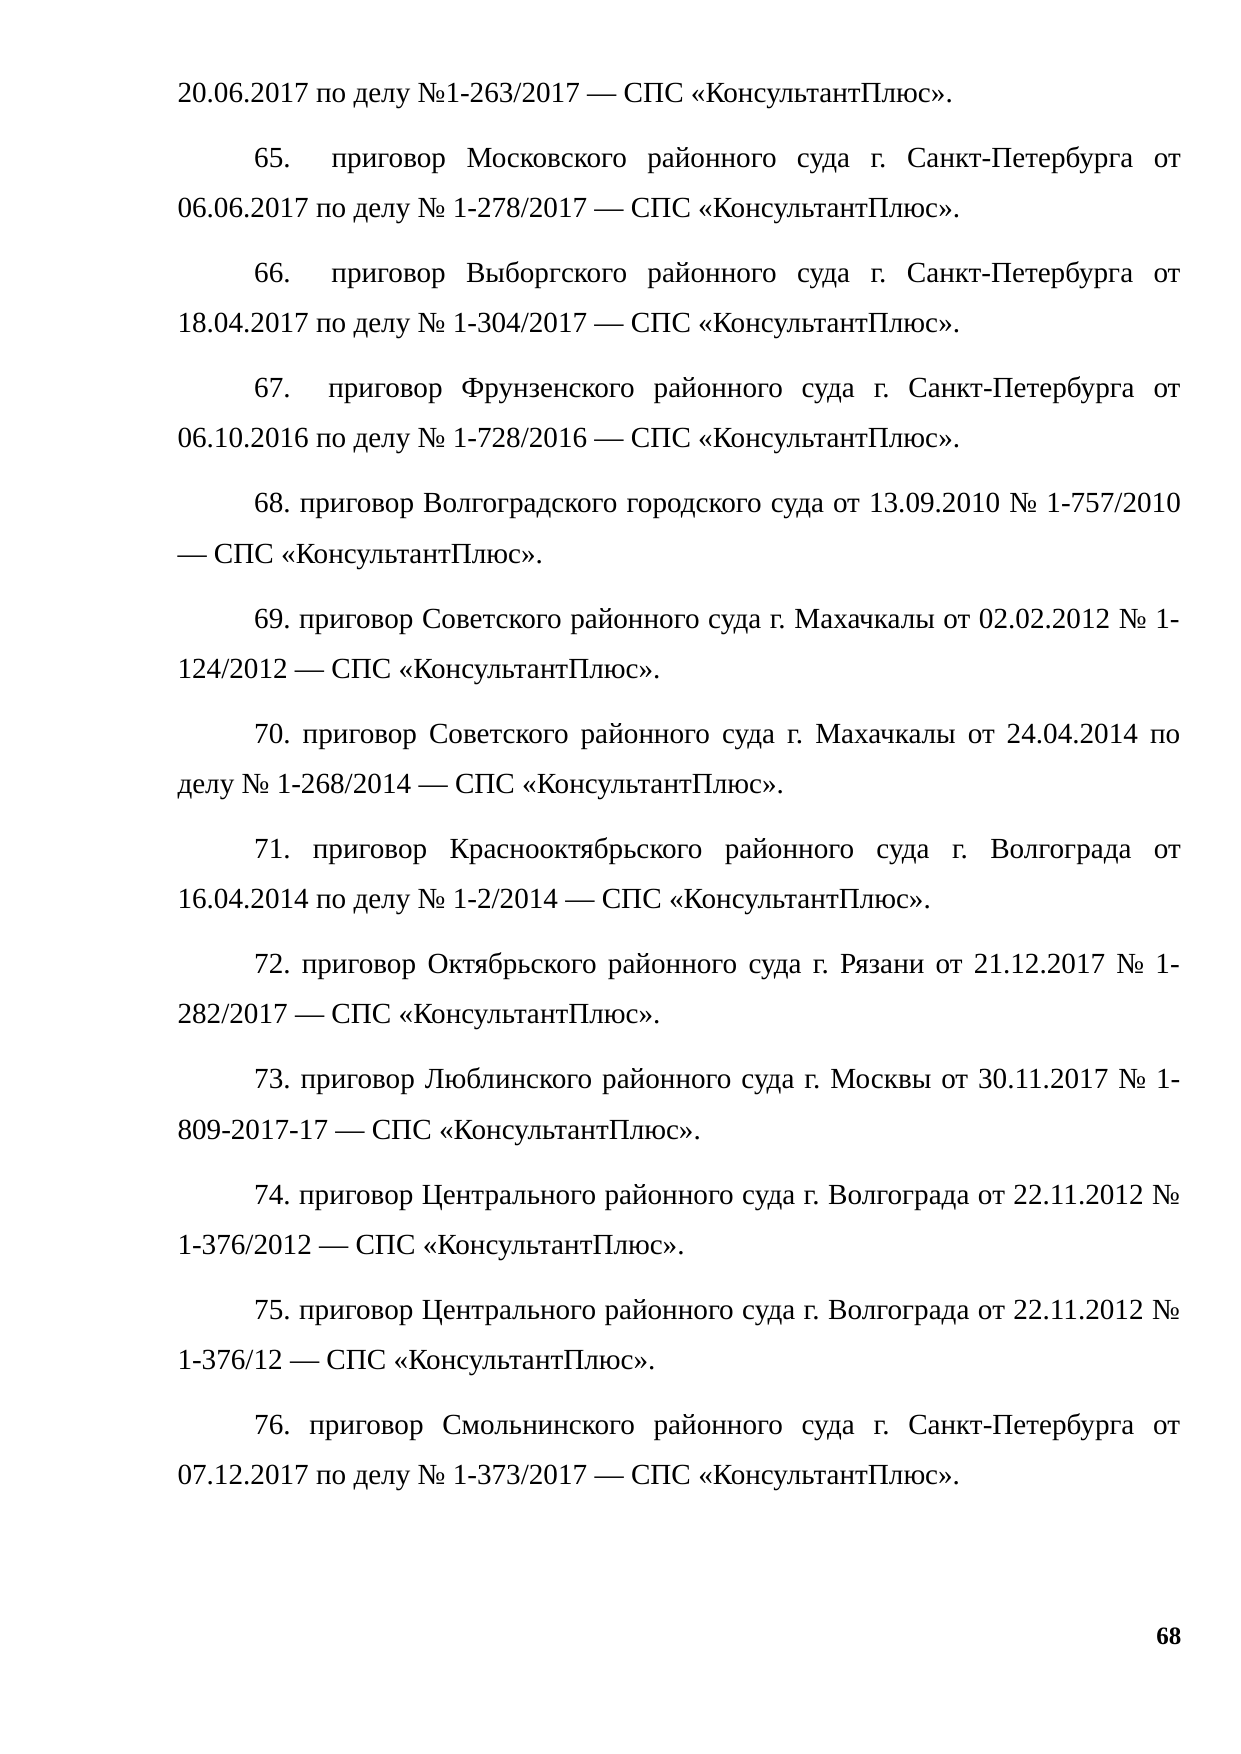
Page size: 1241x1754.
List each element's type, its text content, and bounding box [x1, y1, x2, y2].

text 66. приговор Выборгского районного суда г. Санкт-Петербурга от 18.04.2017 по делу № 1-304/2017 — СПС «КонсультантПлюс». [177, 255, 1181, 339]
text 71. приговор Краснооктябрьского районного суда г. Волгограда от 16.04.2014 по делу № 1-2/2014 — СПС «КонсультантПлюс». [177, 831, 1181, 915]
text 69. приговор Советского районного суда г. Махачкалы от 02.02.2012 № 1-124/2012 — СПС «КонсультантПлюс». [177, 601, 1181, 684]
text 72. приговор Октябрьского районного суда г. Рязани от 21.12.2017 № 1-282/2017 — СПС «КонсультантПлюс». [177, 946, 1181, 1030]
text 74. приговор Центрального районного суда г. Волгограда от 22.11.2012 № 1-376/2012 — СПС «КонсультантПлюс». [177, 1177, 1181, 1261]
text 70. приговор Советского районного суда г. Махачкалы от 24.04.2014 по делу № 1-268/2014 — СПС «КонсультантПлюс». [177, 716, 1181, 800]
text 76. приговор Смольнинского районного суда г. Санкт-Петербурга от 07.12.2017 по делу № 1-373/2017 — СПС «КонсультантПлюс». [177, 1407, 1181, 1491]
text 73. приговор Люблинского районного суда г. Москвы от 30.11.2017 № 1-809-2017-17 — СПС «КонсультантПлюс». [177, 1062, 1181, 1145]
text 65. приговор Московского районного суда г. Санкт-Петербурга от 06.06.2017 по делу № 1-278/2017 — СПС «КонсультантПлюс». [177, 140, 1181, 224]
text 20.06.2017 по делу №1-263/2017 — СПС «КонсультантПлюс». [177, 75, 1181, 108]
text 75. приговор Центрального районного суда г. Волгограда от 22.11.2012 № 1-376/12 — СПС «КонсультантПлюс». [177, 1292, 1181, 1376]
text 68. приговор Волгоградского городского суда от 13.09.2010 № 1-757/2010 — СПС «КонсультантПлюс». [177, 486, 1181, 569]
text 67. приговор Фрунзенского районного суда г. Санкт-Петербурга от 06.10.2016 по делу № 1-728/2016 — СПС «КонсультантПлюс». [177, 370, 1181, 454]
